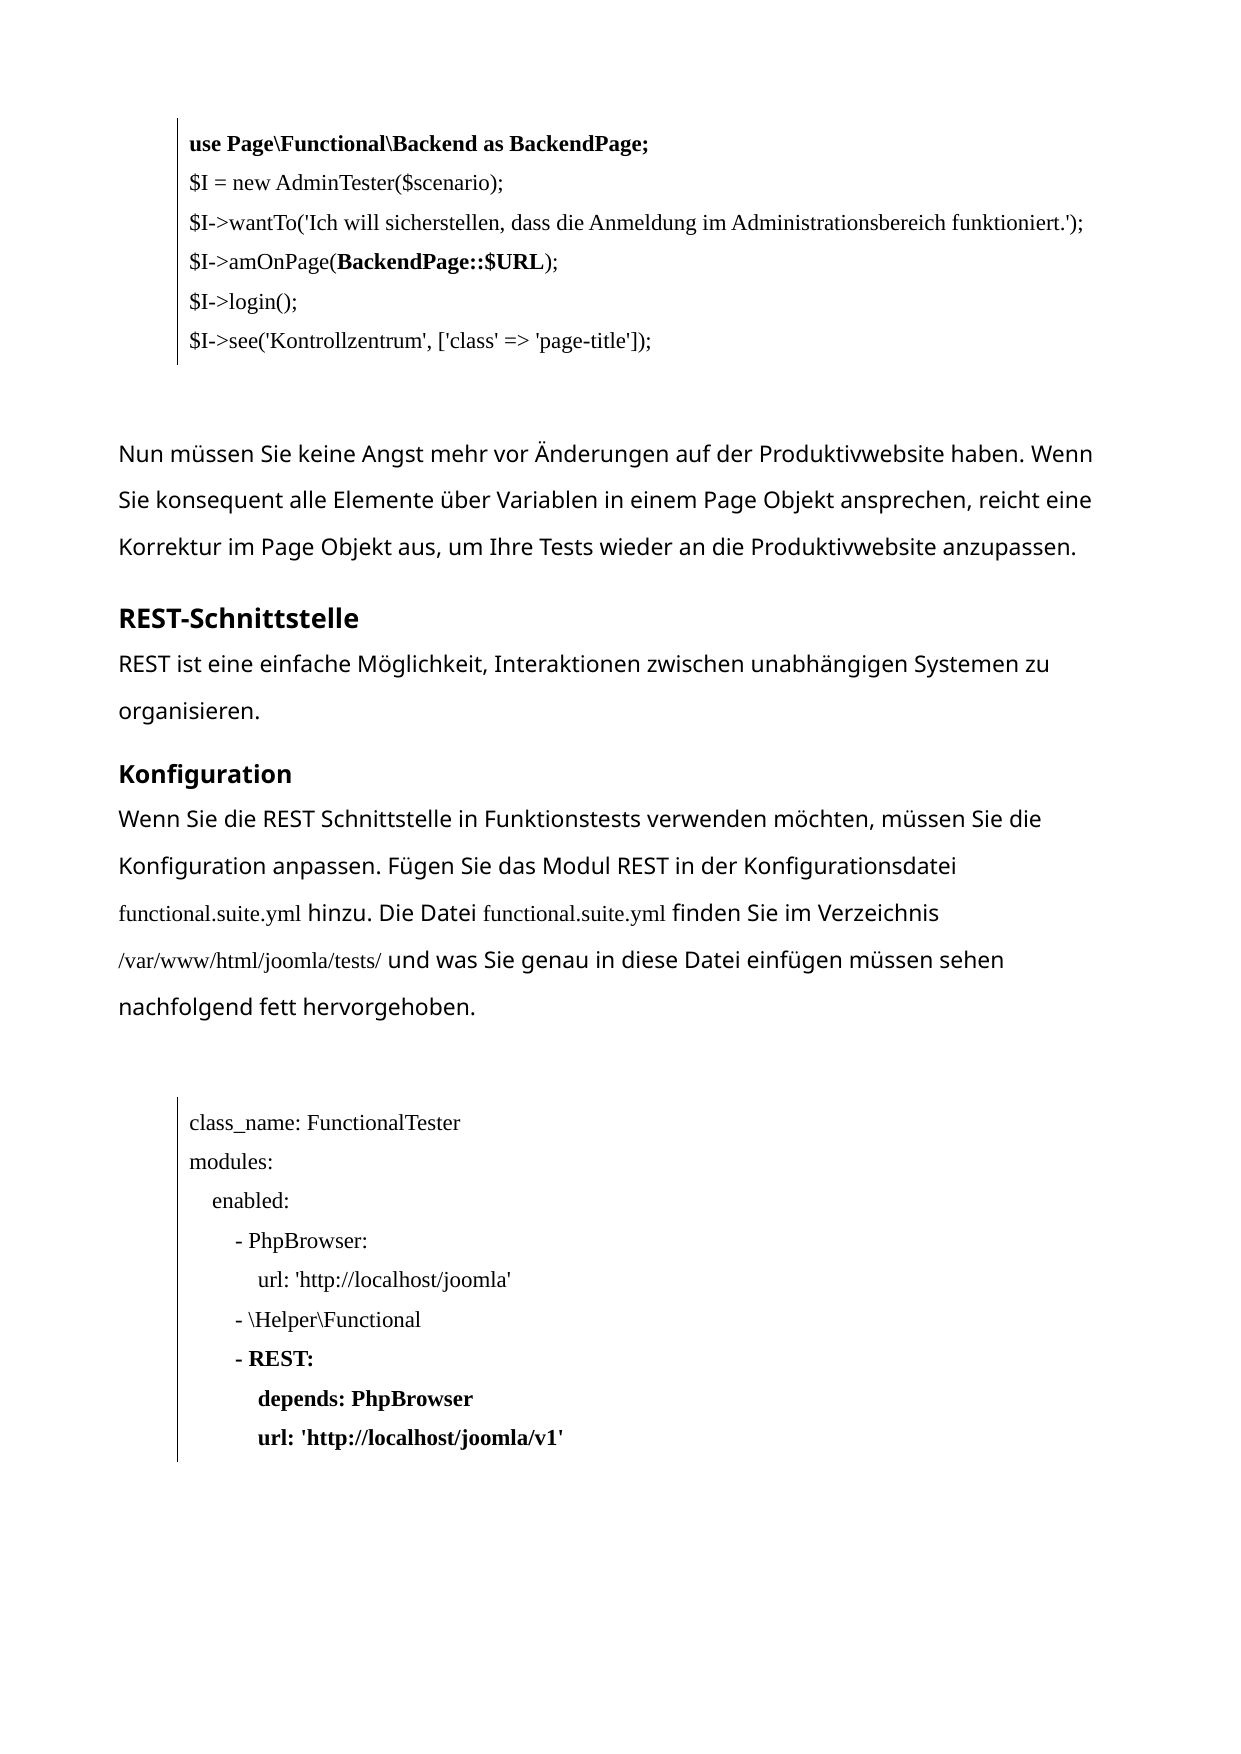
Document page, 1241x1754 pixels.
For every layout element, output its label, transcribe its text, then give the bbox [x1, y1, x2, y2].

text class_name: FunctionalTester modules: enabled: - PhpBrowser: url: 'http://localhost/joomla' - \Helper\Functional - REST: depends: PhpBrowser url: 'http://localhost/joomla/v1' [178, 1097, 1122, 1462]
text use Page\Functional\Backend as BackendPage; $I = new AdminTester($scenario); $I->wantTo('Ich will sicherstellen, dass die Anmeldung im Administrationsbereich funktioniert.'); $I->amOnPage(BackendPage::$URL); $I->login(); $I->see('Kontrollzentrum', ['class' => 'page-title']); [178, 118, 1122, 365]
text Nun müssen Sie keine Angst mehr vor Änderungen auf der Produktivwebsite haben. Wenn Sie konsequent alle Elemente über Variablen in einem Page Objekt ansprechen, reicht eine Korrektur im Page Objekt aus, um Ihre Tests wieder an die Produktivwebsite anzupassen. [118, 438, 1122, 563]
subtitle REST-Schnittstelle [118, 599, 1122, 636]
text Wenn Sie die REST Schnittstelle in Funktionstests verwenden möchten, müssen Sie die Konfiguration anpassen. Fügen Sie das Modul REST in der Konfigurationsdatei functional.suite.yml hinzu. Die Datei functional.suite.yml finden Sie im Verzeichnis /var/www/html/joomla/tests/ und was Sie genau in diese Datei einfügen müssen sehen nachfolgend fett hervorgehoben. [118, 803, 1122, 1022]
subtitle Konfiguration [118, 757, 1122, 791]
text REST ist eine einfache Möglichkeit, Interaktionen zwischen unabhängigen Systemen zu organisieren. [118, 648, 1122, 727]
